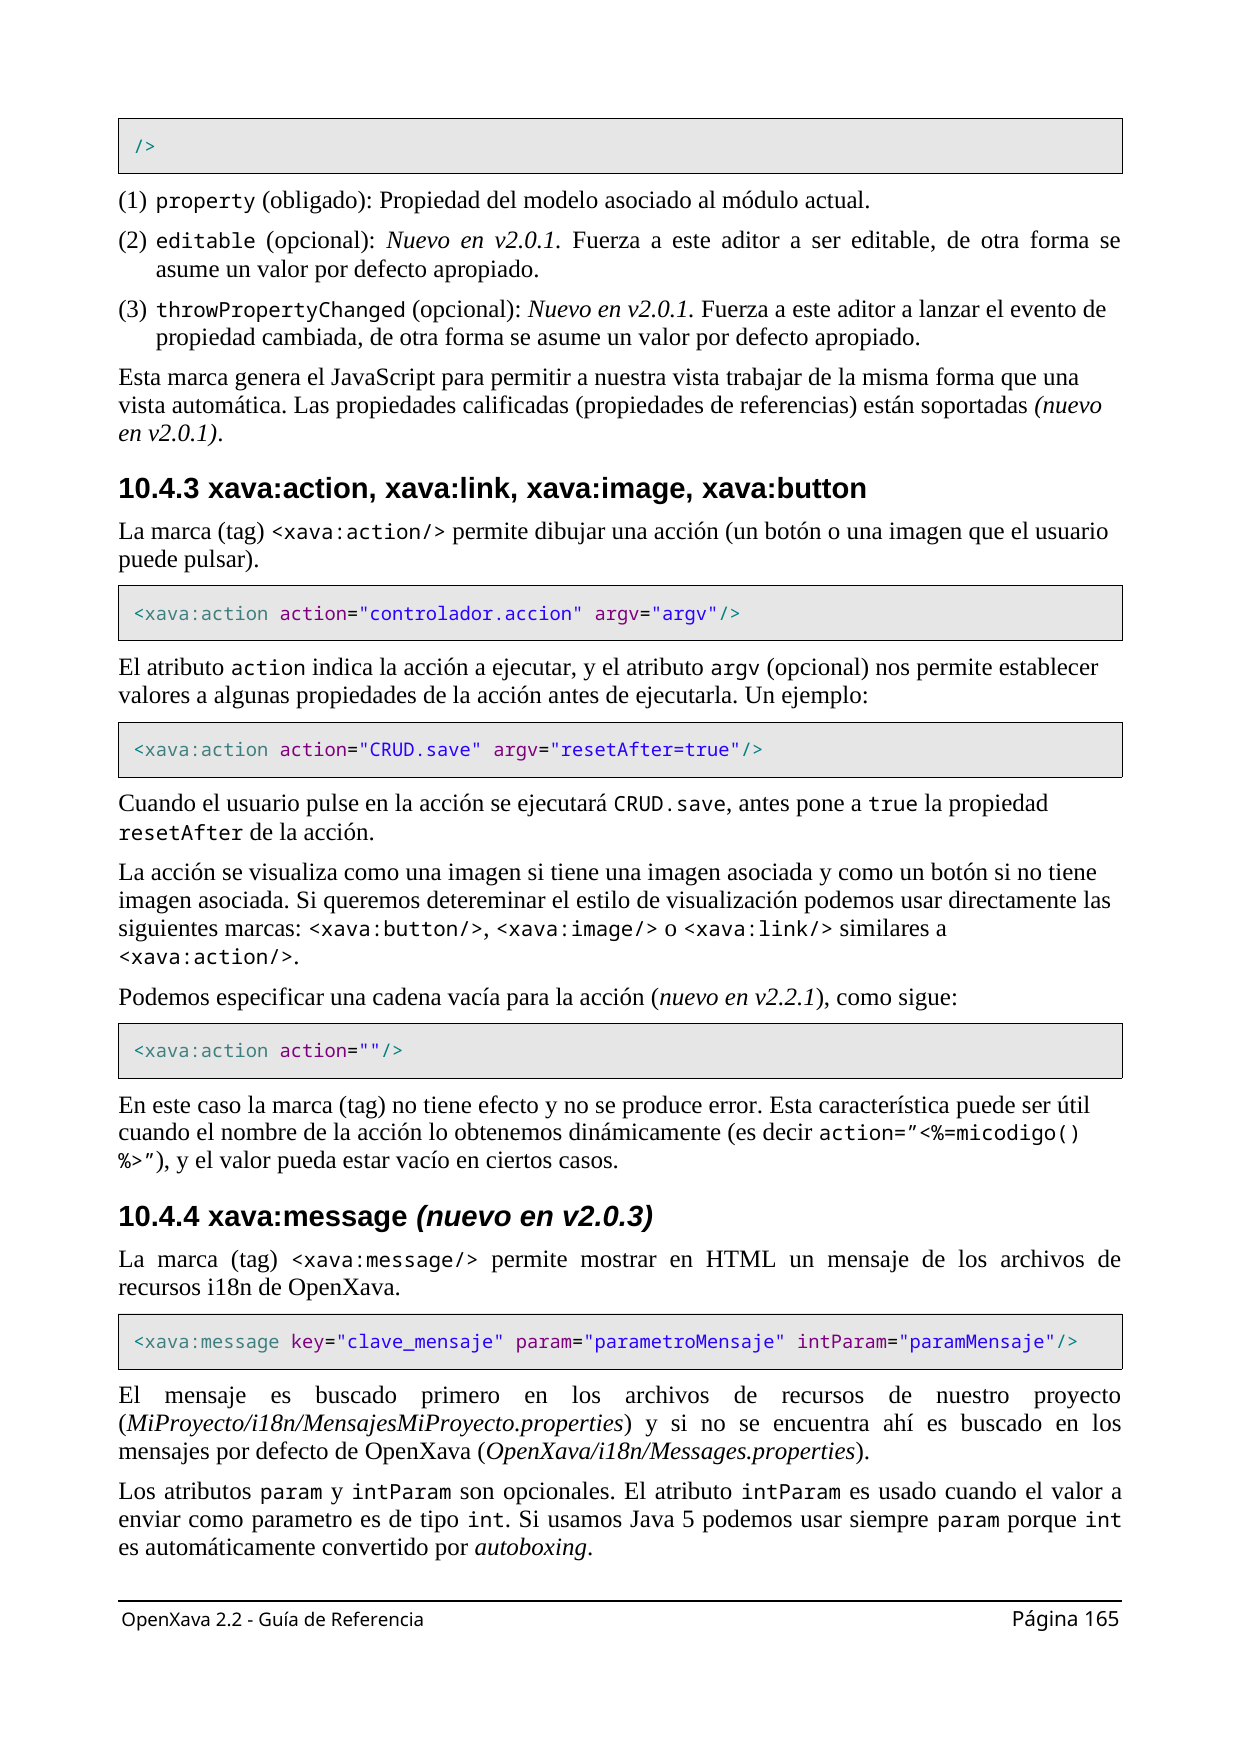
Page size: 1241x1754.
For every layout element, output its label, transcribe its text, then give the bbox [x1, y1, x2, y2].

list property (obligado): Propiedad del modelo asociado al módulo actual. [118, 186, 1122, 214]
text <xava:action action="controlador.accion" argv="argv"/> [119, 586, 1122, 640]
text Podemos especificar una cadena vacía para la acción (nuevo en v2.2.1), como sigue: [118, 983, 1122, 1010]
text Cuando el usuario pulse en la acción se ejecutará CRUD.save, antes pone a true la propiedad resetAfter de la acción. [118, 789, 1122, 846]
text El atributo action indica la acción a ejecutar, y el atributo argv (opcional) nos permite establecer valores a algunas propiedades de la acción antes de ejecutarla. Un ejemplo: [118, 653, 1122, 709]
text <xava:action action=""/> [119, 1024, 1122, 1078]
text En este caso la marca (tag) no tiene efecto y no se produce error. Esta característica puede ser útil cuando el nombre de la acción lo obtenemos dinámicamente (es decir action=”<%=micodigo()%>”), y el valor pueda estar vacío en ciertos casos. [118, 1091, 1122, 1175]
list editable (opcional): Nuevo en v2.0.1. Fuerza a este aditor a ser editable, de otra forma se asume un valor por defecto apropiado. [118, 227, 1122, 283]
text <xava:action action="CRUD.save" argv="resetAfter=true"/> [119, 723, 1122, 777]
text Esta marca genera el JavaScript para permitir a nuestra vista trabajar de la misma forma que una vista automática. Las propiedades calificadas (propiedades de referencias) están soportadas (nuevo en v2.0.1). [118, 363, 1122, 447]
subtitle xava:action, xava:link, xava:image, xava:button [118, 472, 1122, 504]
text La marca (tag) <xava:message/> permite mostrar en HTML un mensaje de los archivos de recursos i18n de OpenXava. [118, 1245, 1122, 1301]
subtitle xava:message (nuevo en v2.0.3) [118, 1200, 1122, 1233]
text /> [119, 119, 1122, 173]
text El mensaje es buscado primero en los archivos de recursos de nuestro proyecto (MiProyecto/i18n/MensajesMiProyecto.properties) y si no se encuentra ahí es buscado en los mensajes por defecto de OpenXava (OpenXava/i18n/Messages.properties). [118, 1381, 1122, 1464]
text Los atributos param y intParam son opcionales. El atributo intParam es usado cuando el valor a enviar como parametro es de tipo int. Si usamos Java 5 podemos usar siempre param porque int es automáticamente convertido por autoboxing. [118, 1477, 1122, 1561]
text La acción se visualiza como una imagen si tiene una imagen asociada y como un botón si no tiene imagen asociada. Si queremos detereminar el estilo de visualización podemos usar directamente las siguientes marcas: <xava:button/>, <xava:image/> o <xava:link/> similares a <xava:action/>. [118, 858, 1122, 970]
list throwPropertyChanged (opcional): Nuevo en v2.0.1. Fuerza a este aditor a lanzar el evento de propiedad cambiada, de otra forma se asume un valor por defecto apropiado. [118, 295, 1122, 351]
text <xava:message key="clave_mensaje" param="parametroMensaje" intParam="paramMensaje"/> [119, 1315, 1122, 1369]
text La marca (tag) <xava:action/> permite dibujar una acción (un botón o una imagen que el usuario puede pulsar). [118, 517, 1122, 573]
